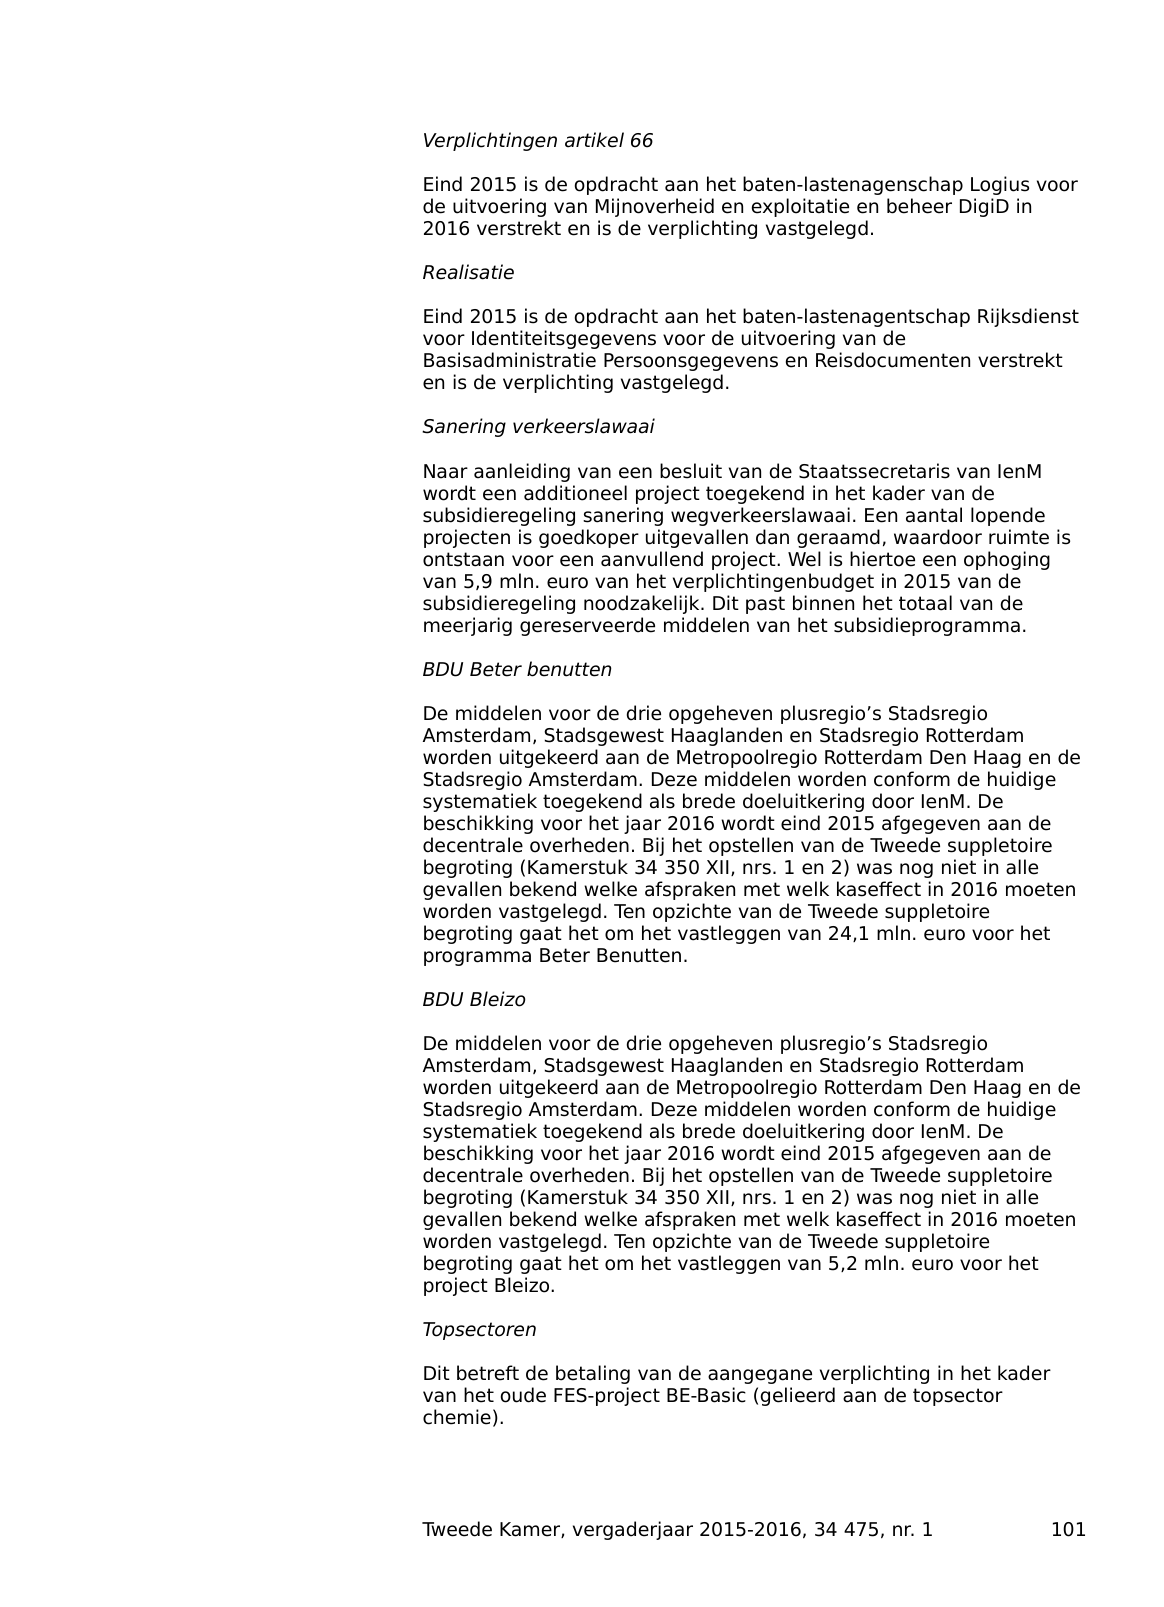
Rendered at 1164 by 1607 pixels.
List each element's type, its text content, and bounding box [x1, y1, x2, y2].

text Eind 2015 is de opdracht aan het baten-lastenagenschap Logius voor de uitvoering van Mijnoverheid en exploitatie en beheer DigiD in 2016 verstrekt en is de verplichting vastgelegd. [422, 174, 1087, 240]
subtitle Realisatie [422, 262, 1087, 284]
text Naar aanleiding van een besluit van de Staatssecretaris van IenM wordt een additioneel project toegekend in het kader van de subsidieregeling sanering wegverkeerslawaai. Een aantal lopende projecten is goedkoper uitgevallen dan geraamd, waardoor ruimte is ontstaan voor een aanvullend project. Wel is hiertoe een ophoging van 5,9 mln. euro van het verplichtingenbudget in 2015 van de subsidieregeling noodzakelijk. Dit past binnen het totaal van de meerjarig gereserveerde middelen van het subsidieprogramma. [422, 461, 1087, 636]
subtitle BDU Bleizo [422, 989, 1087, 1011]
subtitle Topsectoren [422, 1319, 1087, 1341]
text De middelen voor de drie opgeheven plusregio’s Stadsregio Amsterdam, Stadsgewest Haaglanden en Stadsregio Rotterdam worden uitgekeerd aan de Metropoolregio Rotterdam Den Haag en de Stadsregio Amsterdam. Deze middelen worden conform de huidige systematiek toegekend als brede doeluitkering door IenM. De beschikking voor het jaar 2016 wordt eind 2015 afgegeven aan de decentrale overheden. Bij het opstellen van de Tweede suppletoire begroting (Kamerstuk 34 350 XII, nrs. 1 en 2) was nog niet in alle gevallen bekend welke afspraken met welk kaseffect in 2016 moeten worden vastgelegd. Ten opzichte van de Tweede suppletoire begroting gaat het om het vastleggen van 5,2 mln. euro voor het project Bleizo. [422, 1033, 1087, 1297]
subtitle BDU Beter benutten [422, 659, 1087, 681]
subtitle Verplichtingen artikel 66 [422, 130, 1087, 152]
text Dit betreft de betaling van de aangegane verplichting in het kader van het oude FES-project BE-Basic (gelieerd aan de topsector chemie). [422, 1363, 1087, 1429]
text Eind 2015 is de opdracht aan het baten-lastenagentschap Rijksdienst voor Identiteitsgegevens voor de uitvoering van de Basisadministratie Persoonsgegevens en Reisdocumenten verstrekt en is de verplichting vastgelegd. [422, 306, 1087, 394]
text De middelen voor de drie opgeheven plusregio’s Stadsregio Amsterdam, Stadsgewest Haaglanden en Stadsregio Rotterdam worden uitgekeerd aan de Metropoolregio Rotterdam Den Haag en de Stadsregio Amsterdam. Deze middelen worden conform de huidige systematiek toegekend als brede doeluitkering door IenM. De beschikking voor het jaar 2016 wordt eind 2015 afgegeven aan de decentrale overheden. Bij het opstellen van de Tweede suppletoire begroting (Kamerstuk 34 350 XII, nrs. 1 en 2) was nog niet in alle gevallen bekend welke afspraken met welk kaseffect in 2016 moeten worden vastgelegd. Ten opzichte van de Tweede suppletoire begroting gaat het om het vastleggen van 24,1 mln. euro voor het programma Beter Benutten. [422, 703, 1087, 967]
subtitle Sanering verkeerslawaai [422, 416, 1087, 438]
